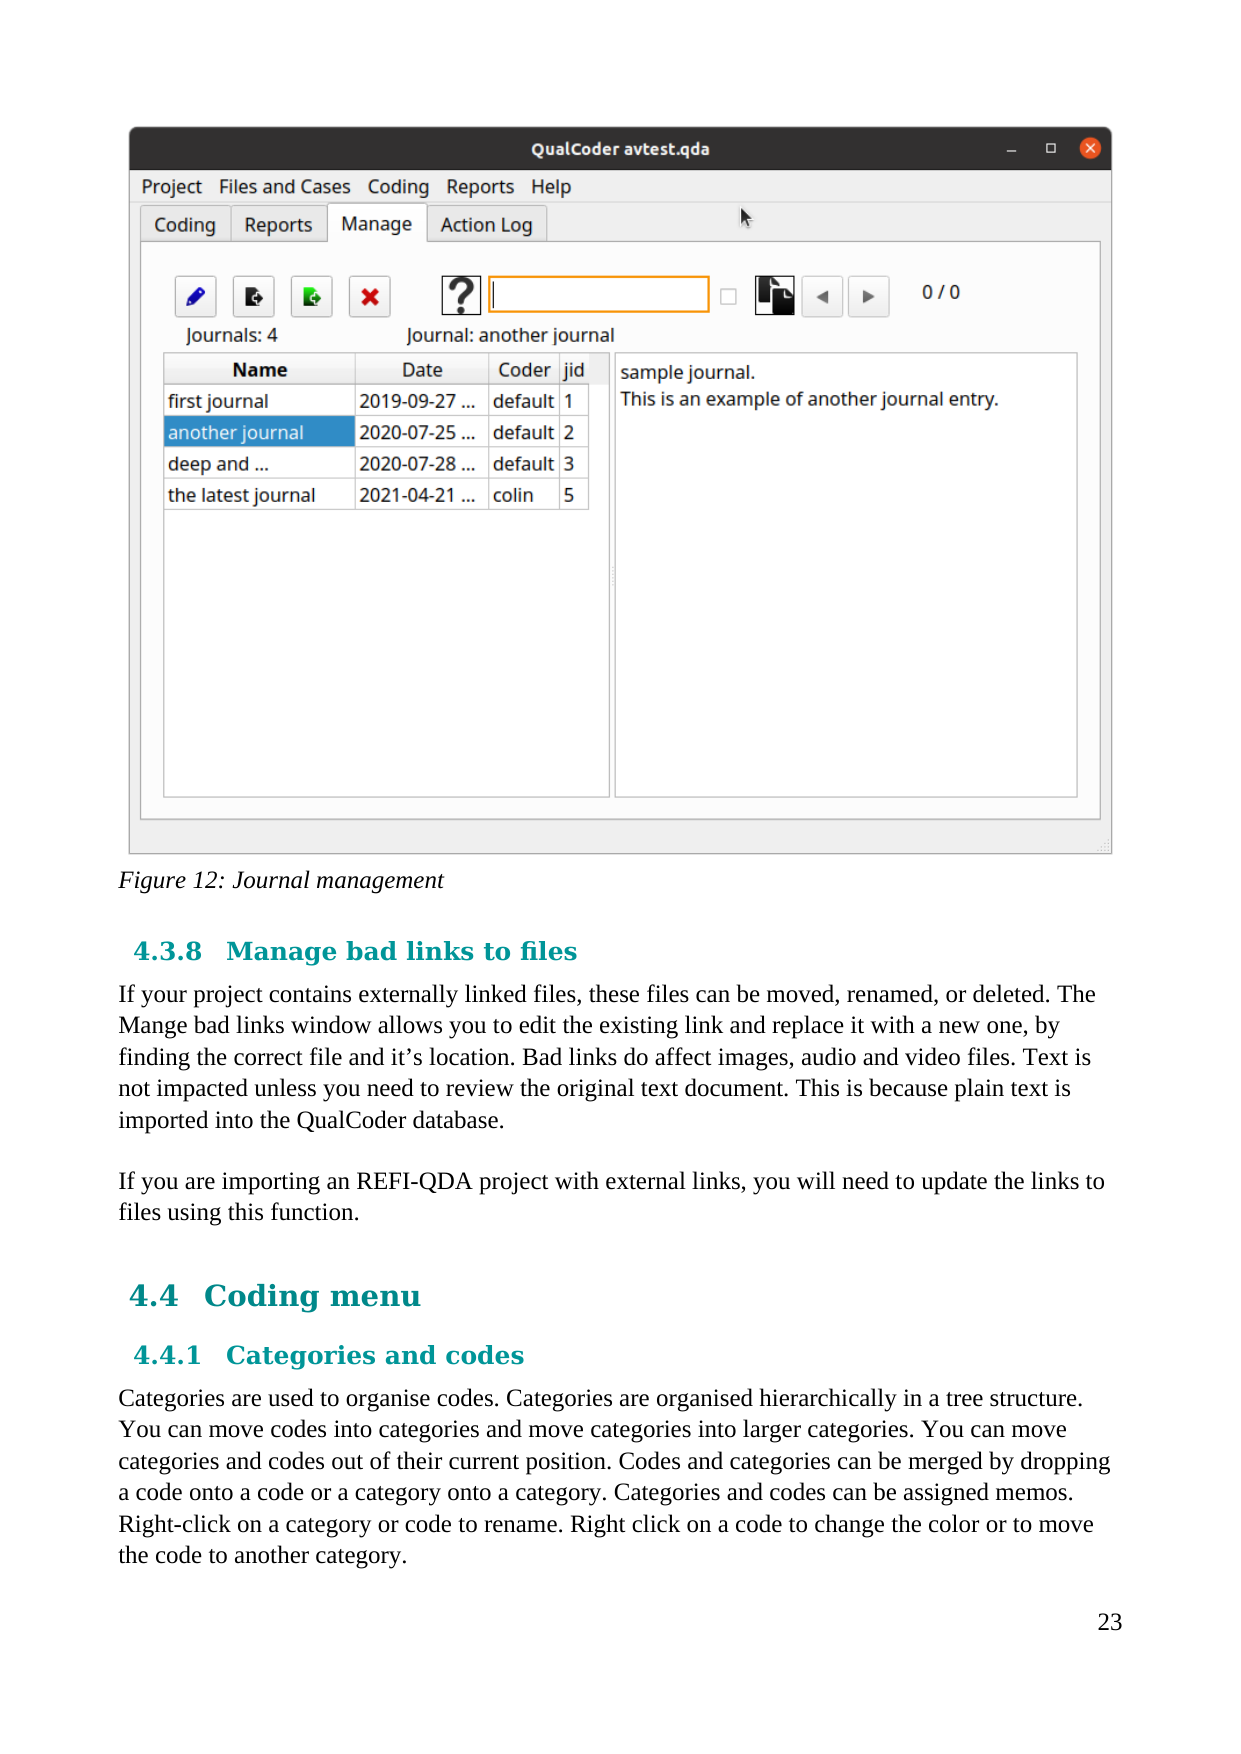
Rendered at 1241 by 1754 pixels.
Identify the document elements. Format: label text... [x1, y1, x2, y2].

picture [118, 118, 1123, 865]
text If you are importing an REFI-QDA project with external links, you will need to update the links to files using this function. [118, 1166, 1122, 1226]
text Figure 12: Journal management [118, 865, 1122, 893]
subtitle Coding menu [118, 1279, 1122, 1314]
text If your project contains externally linked files, these files can be moved, renamed, or deleted. The Mange bad links window allows you to edit the existing link and replace it with a new one, by finding the correct file and it’s location. Bad links do affect images, audio and video files. Text is not impacted unless you need to review the original text document. This is because plain text is imported into the QualCoder database. [118, 979, 1122, 1134]
text Categories are used to organise codes. Categories are organised hierarchically in a tree structure. You can move codes into categories and move categories into larger categories. You can move categories and codes out of their current position. Codes and categories can be merged by dropping a code onto a code or a category onto a category. Categories and codes can be assigned memos. Right-click on a category or code to rename. Right click on a code to change the color or to move the code to another category. [118, 1383, 1122, 1569]
subtitle Categories and codes [124, 1341, 1122, 1370]
subtitle Manage bad links to files [124, 937, 1122, 966]
